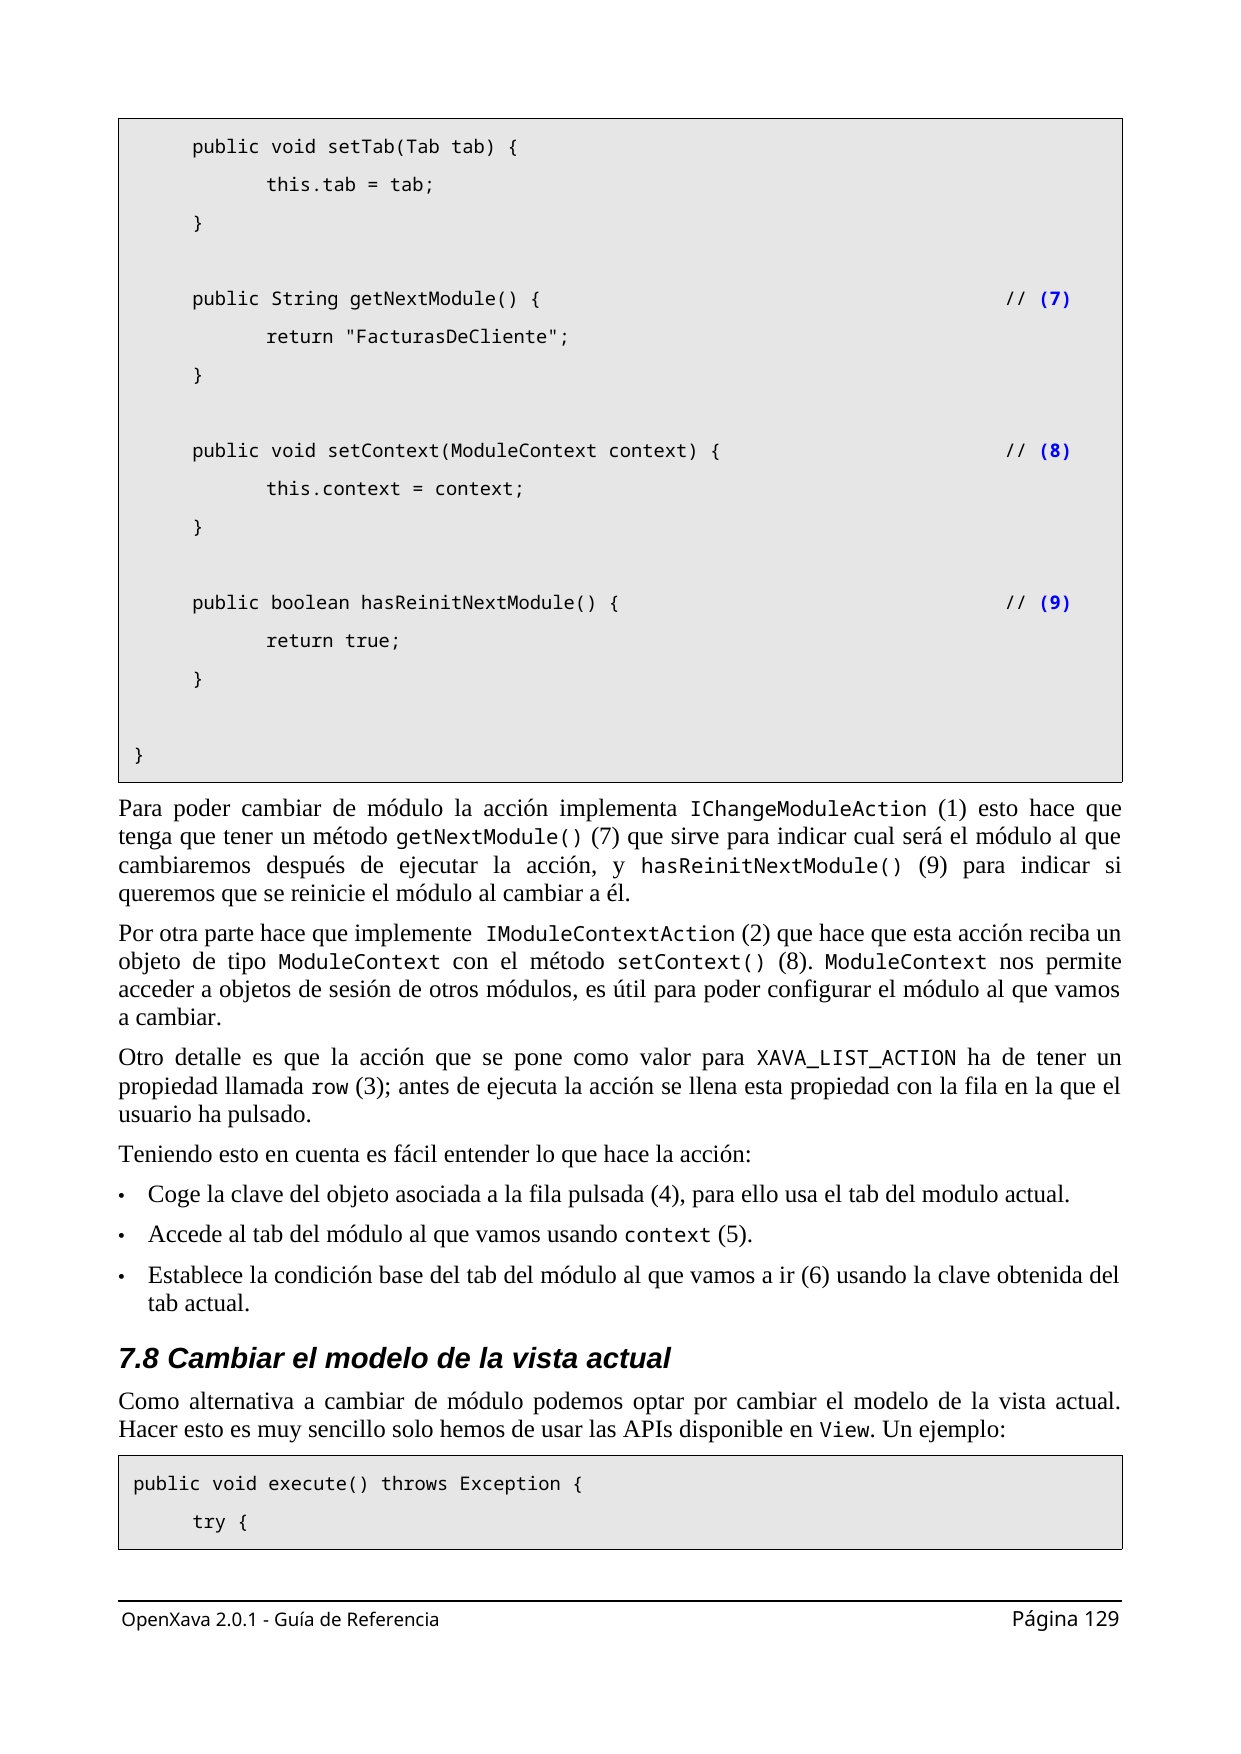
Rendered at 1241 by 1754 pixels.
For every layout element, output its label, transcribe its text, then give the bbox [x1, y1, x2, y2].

text } [119, 726, 1122, 782]
text public void setContext(ModuleContext context) { // (8) [119, 422, 1122, 460]
text public String getNextModule() { // (7) [119, 270, 1122, 308]
text public void execute() throws Exception { [119, 1456, 1122, 1493]
text public boolean hasReinitNextModule() { // (9) [119, 574, 1122, 612]
text this.context = context; [119, 460, 1122, 498]
text } [119, 498, 1122, 536]
list Establece la condición base del tab del módulo al que vamos a ir (6) usando la clave obtenida del tab actual. [118, 1261, 1122, 1317]
subtitle Cambiar el modelo de la vista actual [118, 1342, 1122, 1374]
text public void setTab(Tab tab) { [119, 119, 1122, 156]
list Accede al tab del módulo al que vamos usando context (5). [118, 1221, 1122, 1249]
list Coge la clave del objeto asociada a la fila pulsada (4), para ello usa el tab del modulo actual. [118, 1180, 1122, 1208]
text return true; [119, 612, 1122, 650]
text Por otra parte hace que implemente IModuleContextAction (2) que hace que esta acción reciba un objeto de tipo ModuleContext con el método setContext() (8). ModuleContext nos permite acceder a objetos de sesión de otros módulos, es útil para poder configurar el módulo al que vamos a cambiar. [118, 919, 1122, 1031]
text } [119, 194, 1122, 232]
text Teniendo esto en cuenta es fácil entender lo que hace la acción: [118, 1140, 1122, 1168]
text Como alternativa a cambiar de módulo podemos optar por cambiar el modelo de la vista actual. Hacer esto es muy sencillo solo hemos de usar las APIs disponible en View. Un ejemplo: [118, 1387, 1122, 1443]
text } [119, 346, 1122, 384]
text Otro detalle es que la acción que se pone como valor para XAVA_LIST_ACTION ha de tener un propiedad llamada row (3); antes de ejecuta la acción se llena esta propiedad con la fila en la que el usuario ha pulsado. [118, 1043, 1122, 1128]
text try { [119, 1493, 1122, 1549]
text this.tab = tab; [119, 156, 1122, 194]
text return "FacturasDeCliente"; [119, 308, 1122, 346]
text Para poder cambiar de módulo la acción implementa IChangeModuleAction (1) esto hace que tenga que tener un método getNextModule() (7) que sirve para indicar cual será el módulo al que cambiaremos después de ejecutar la acción, y hasReinitNextModule() (9) para indicar si queremos que se reinicie el módulo al cambiar a él. [118, 794, 1122, 907]
text } [119, 650, 1122, 688]
